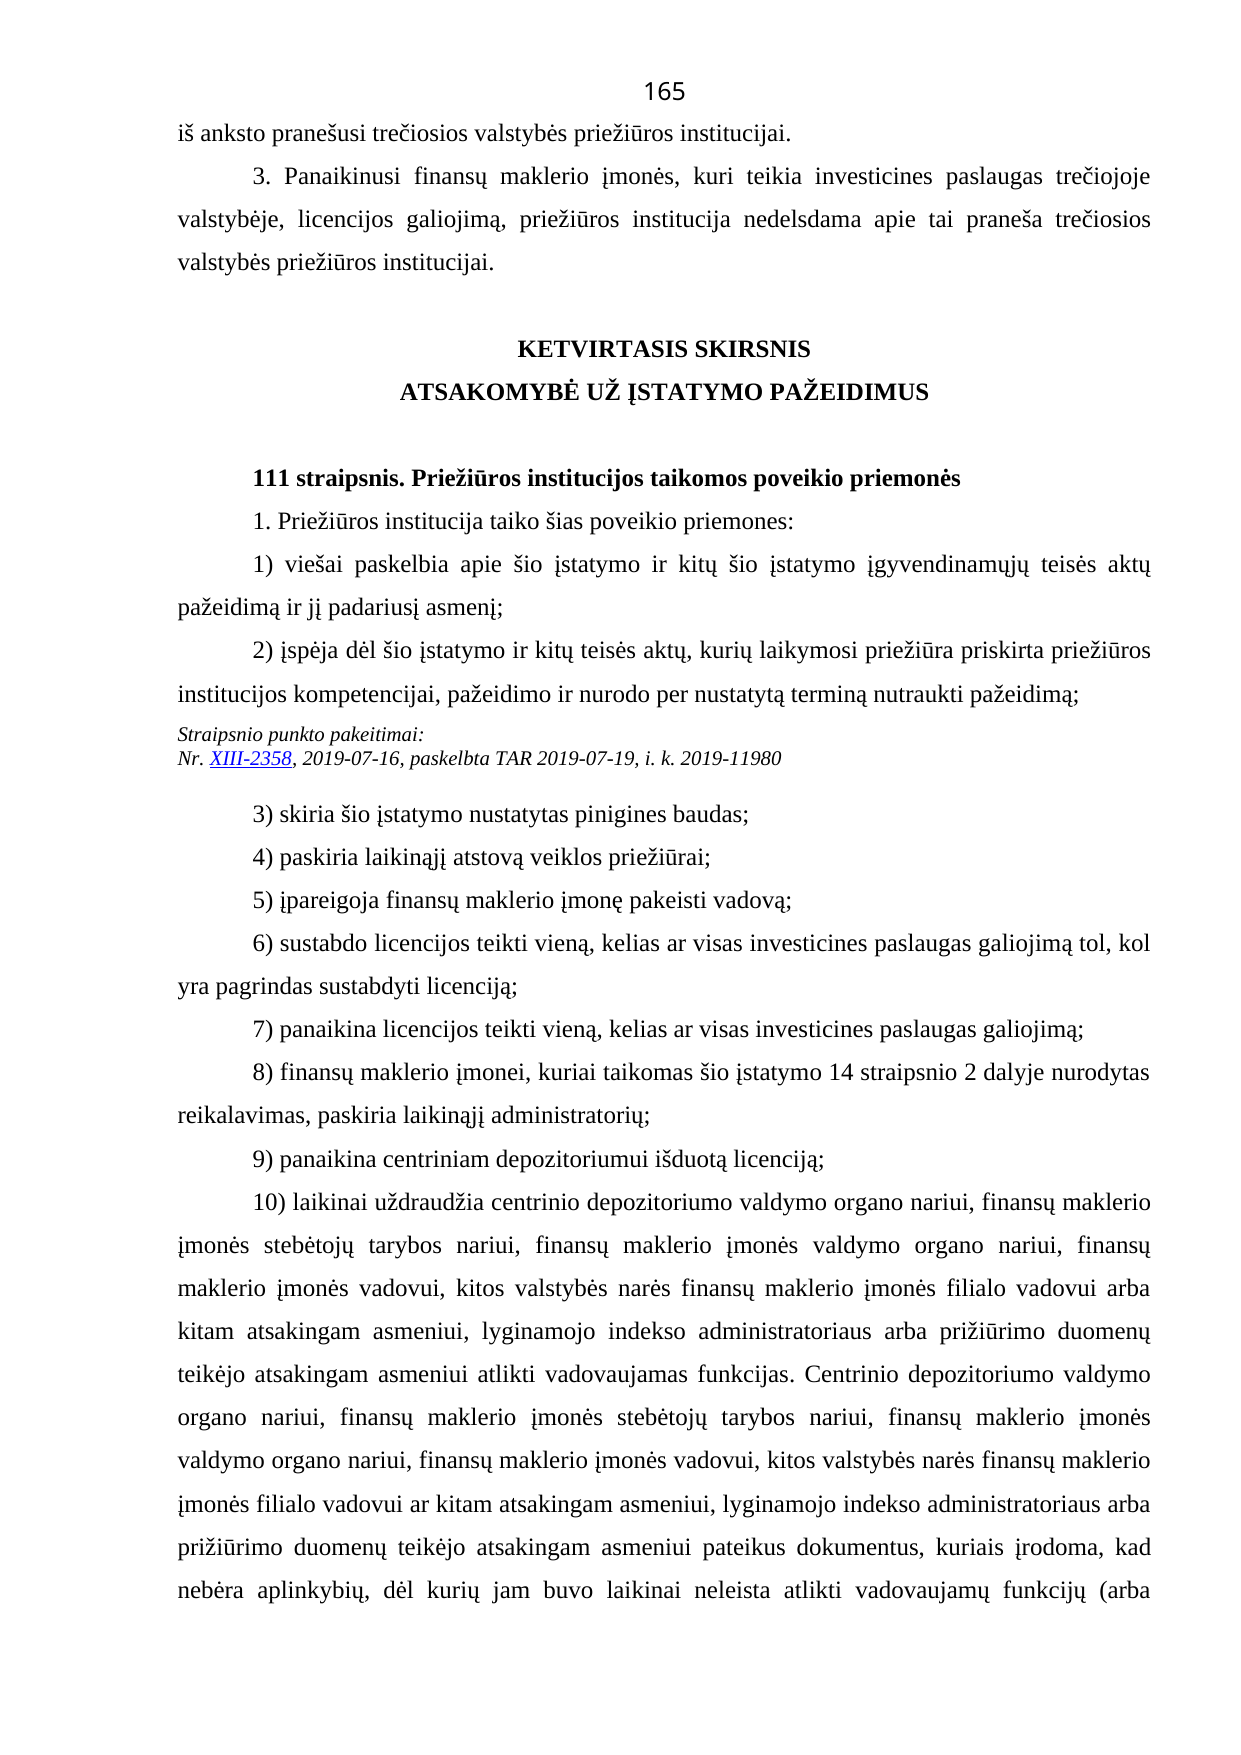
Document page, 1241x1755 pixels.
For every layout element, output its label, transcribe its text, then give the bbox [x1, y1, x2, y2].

text KETVIRTASIS SKIRSNIS [177, 334, 1152, 362]
text ATSAKOMYBĖ UŽ ĮSTATYMO PAŽEIDIMUS [177, 377, 1152, 406]
text 1. Priežiūros institucija taiko šias poveikio priemones: [177, 506, 1152, 535]
text iš anksto pranešusi trečiosios valstybės priežiūros institucijai. [177, 118, 1152, 147]
text 1) viešai paskelbia apie šio įstatymo ir kitų šio įstatymo įgyvendinamųjų teisės aktų pažeidimą ir jį padariusį asmenį; [177, 549, 1152, 621]
text 6) sustabdo licencijos teikti vieną, kelias ar visas investicines paslaugas galiojimą tol, kol yra pagrindas sustabdyti licenciją; [177, 928, 1152, 1000]
text 2) įspėja dėl šio įstatymo ir kitų teisės aktų, kurių laikymosi priežiūra priskirta priežiūros institucijos kompetencijai, pažeidimo ir nurodo per nustatytą terminą nutraukti pažeidimą; [177, 636, 1152, 707]
text 7) panaikina licencijos teikti vieną, kelias ar visas investicines paslaugas galiojimą; [177, 1014, 1152, 1043]
text 5) įpareigoja finansų maklerio įmonę pakeisti vadovą; [177, 885, 1152, 914]
text 10) laikinai uždraudžia centrinio depozitoriumo valdymo organo nariui, finansų maklerio įmonės stebėtojų tarybos nariui, finansų maklerio įmonės valdymo organo nariui, finansų maklerio įmonės vadovui, kitos valstybės narės finansų maklerio įmonės filialo vadovui arba kitam atsakingam asmeniui, lyginamojo indekso administratoriaus arba prižiūrimo duomenų teikėjo atsakingam asmeniui atlikti vadovaujamas funkcijas. Centrinio depozitoriumo valdymo organo nariui, finansų maklerio įmonės stebėtojų tarybos nariui, finansų maklerio įmonės valdymo organo nariui, finansų maklerio įmonės vadovui, kitos valstybės narės finansų maklerio įmonės filialo vadovui ar kitam atsakingam asmeniui, lyginamojo indekso administratoriaus arba prižiūrimo duomenų teikėjo atsakingam asmeniui pateikus dokumentus, kuriais įrodoma, kad nebėra aplinkybių, dėl kurių jam buvo laikinai neleista atlikti vadovaujamų funkcijų (arba [177, 1187, 1152, 1604]
text 3) skiria šio įstatymo nustatytas pinigines baudas; [177, 799, 1152, 827]
text 111 straipsnis. Priežiūros institucijos taikomos poveikio priemonės [177, 463, 1152, 492]
text 8) finansų maklerio įmonei, kuriai taikomas šio įstatymo 14 straipsnio 2 dalyje nurodytas reikalavimas, paskiria laikinąjį administratorių; [177, 1057, 1152, 1129]
text 3. Panaikinusi finansų maklerio įmonės, kuri teikia investicines paslaugas trečiojoje valstybėje, licencijos galiojimą, priežiūros institucija nedelsdama apie tai praneša trečiosios valstybės priežiūros institucijai. [177, 161, 1152, 276]
text 4) paskiria laikinąjį atstovą veiklos priežiūrai; [177, 842, 1152, 871]
text 9) panaikina centriniam depozitoriumui išduotą licenciją; [177, 1144, 1152, 1172]
text Nr. XIII-2358, 2019-07-16, paskelbta TAR 2019-07-19, i. k. 2019-11980 [177, 746, 1152, 770]
text Straipsnio punkto pakeitimai: [177, 722, 1152, 746]
